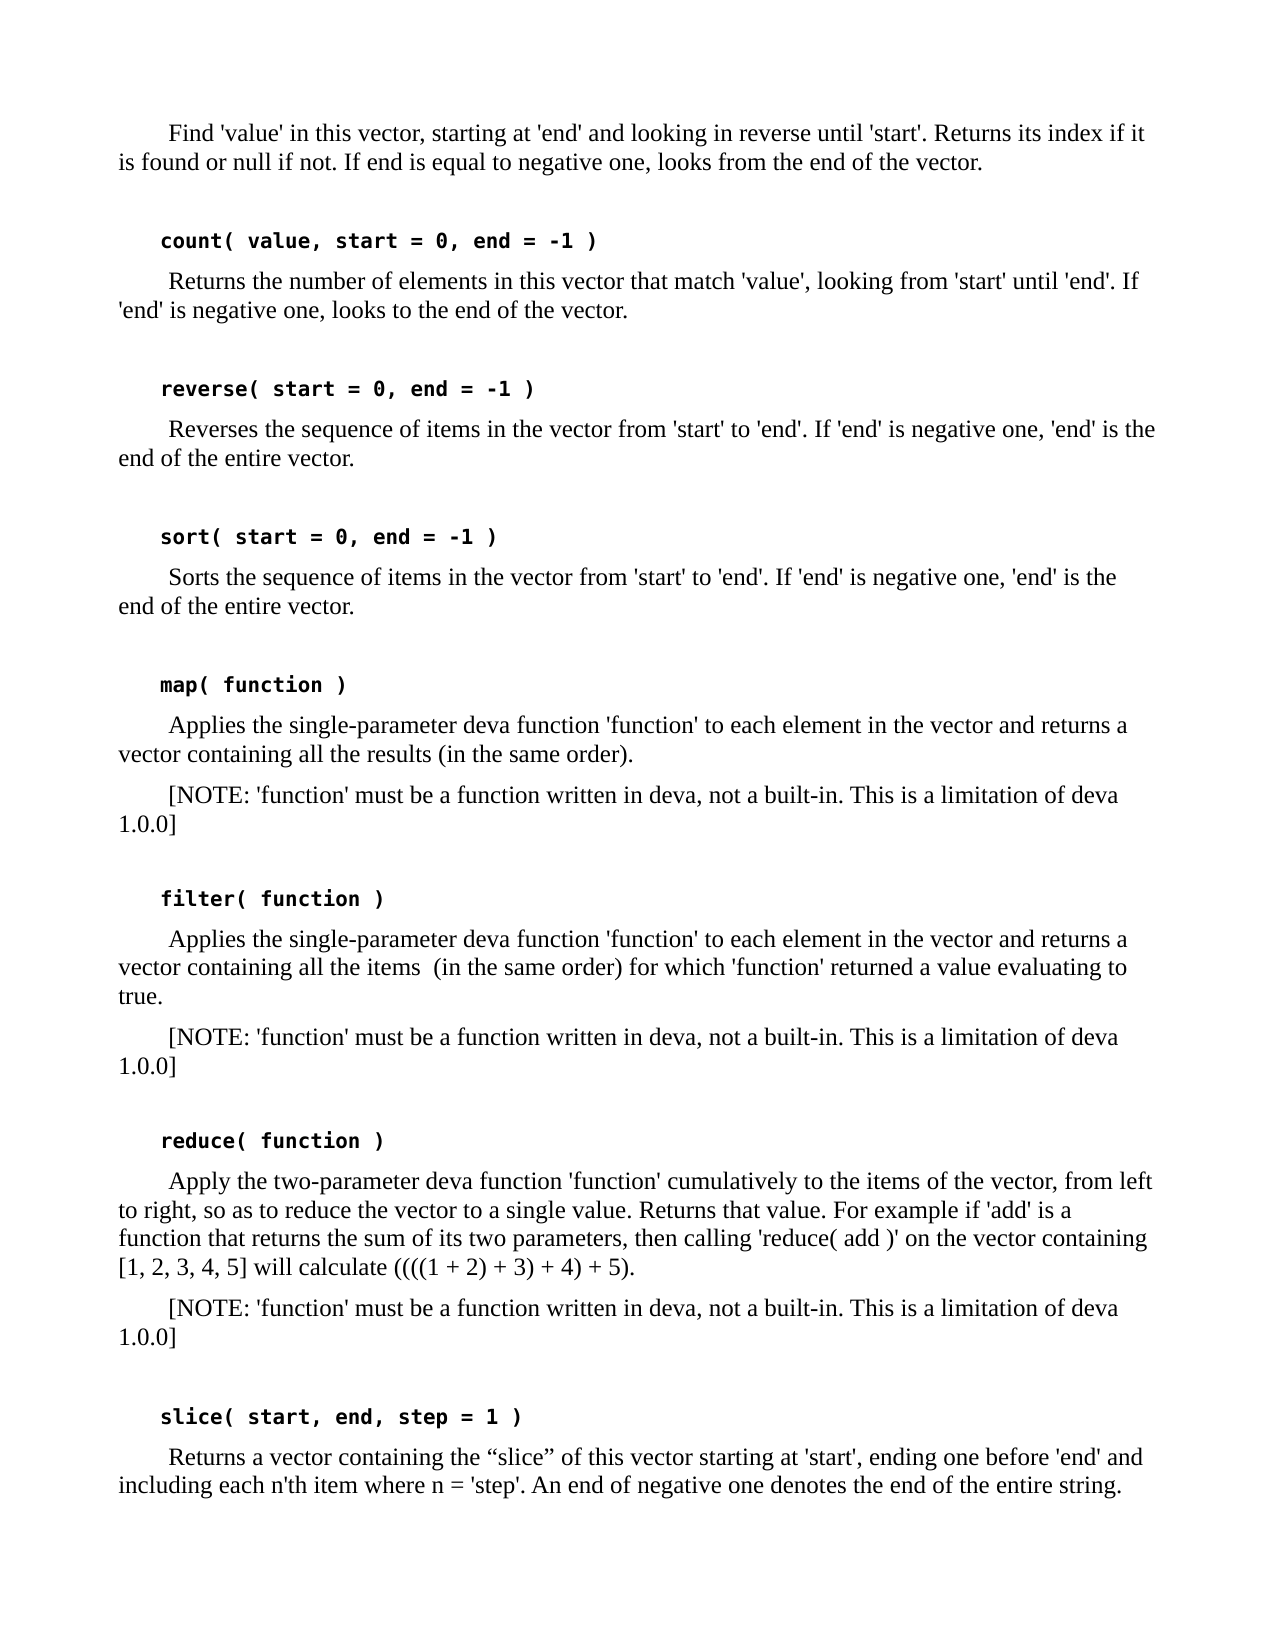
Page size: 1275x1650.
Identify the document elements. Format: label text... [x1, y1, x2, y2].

text Apply the two-parameter deva function 'function' cumulatively to the items of the vector, from left to right, so as to reduce the vector to a single value. Returns that value. For example if 'add' is a function that returns the sum of its two parameters, then calling 'reduce( add )' on the vector containing [1, 2, 3, 4, 5] will calculate ((((1 + 2) + 3) + 4) + 5). [118, 1166, 1157, 1281]
text [NOTE: 'function' must be a function written in deva, not a built-in. This is a limitation of deva 1.0.0] [118, 780, 1157, 838]
text Returns the number of elements in this vector that match 'value', looking from 'start' until 'end'. If 'end' is negative one, looks to the end of the vector. [118, 266, 1157, 324]
text reverse( start = 0, end = -1 ) [118, 377, 1157, 402]
text reduce( function ) [118, 1129, 1157, 1153]
text Find 'value' in this vector, starting at 'end' and looking in reverse until 'start'. Returns its index if it is found or null if not. If end is equal to negative one, looks from the end of the vector. [118, 118, 1157, 176]
text Returns a vector containing the “slice” of this vector starting at 'start', ending one before 'end' and including each n'th item where n = 'step'. An end of negative one denotes the end of the entire string. [118, 1442, 1157, 1499]
text filter( function ) [118, 887, 1157, 911]
text Applies the single-parameter deva function 'function' to each element in the vector and returns a vector containing all the items (in the same order) for which 'function' returned a value evaluating to true. [118, 924, 1157, 1010]
text Applies the single-parameter deva function 'function' to each element in the vector and returns a vector containing all the results (in the same order). [118, 710, 1157, 768]
text map( function ) [118, 673, 1157, 698]
text [NOTE: 'function' must be a function written in deva, not a built-in. This is a limitation of deva 1.0.0] [118, 1022, 1157, 1080]
text slice( start, end, step = 1 ) [118, 1405, 1157, 1429]
text count( value, start = 0, end = -1 ) [118, 229, 1157, 254]
text Sorts the sequence of items in the vector from 'start' to 'end'. If 'end' is negative one, 'end' is the end of the entire vector. [118, 562, 1157, 620]
text Reverses the sequence of items in the vector from 'start' to 'end'. If 'end' is negative one, 'end' is the end of the entire vector. [118, 414, 1157, 472]
text [NOTE: 'function' must be a function written in deva, not a built-in. This is a limitation of deva 1.0.0] [118, 1293, 1157, 1351]
text sort( start = 0, end = -1 ) [118, 525, 1157, 550]
